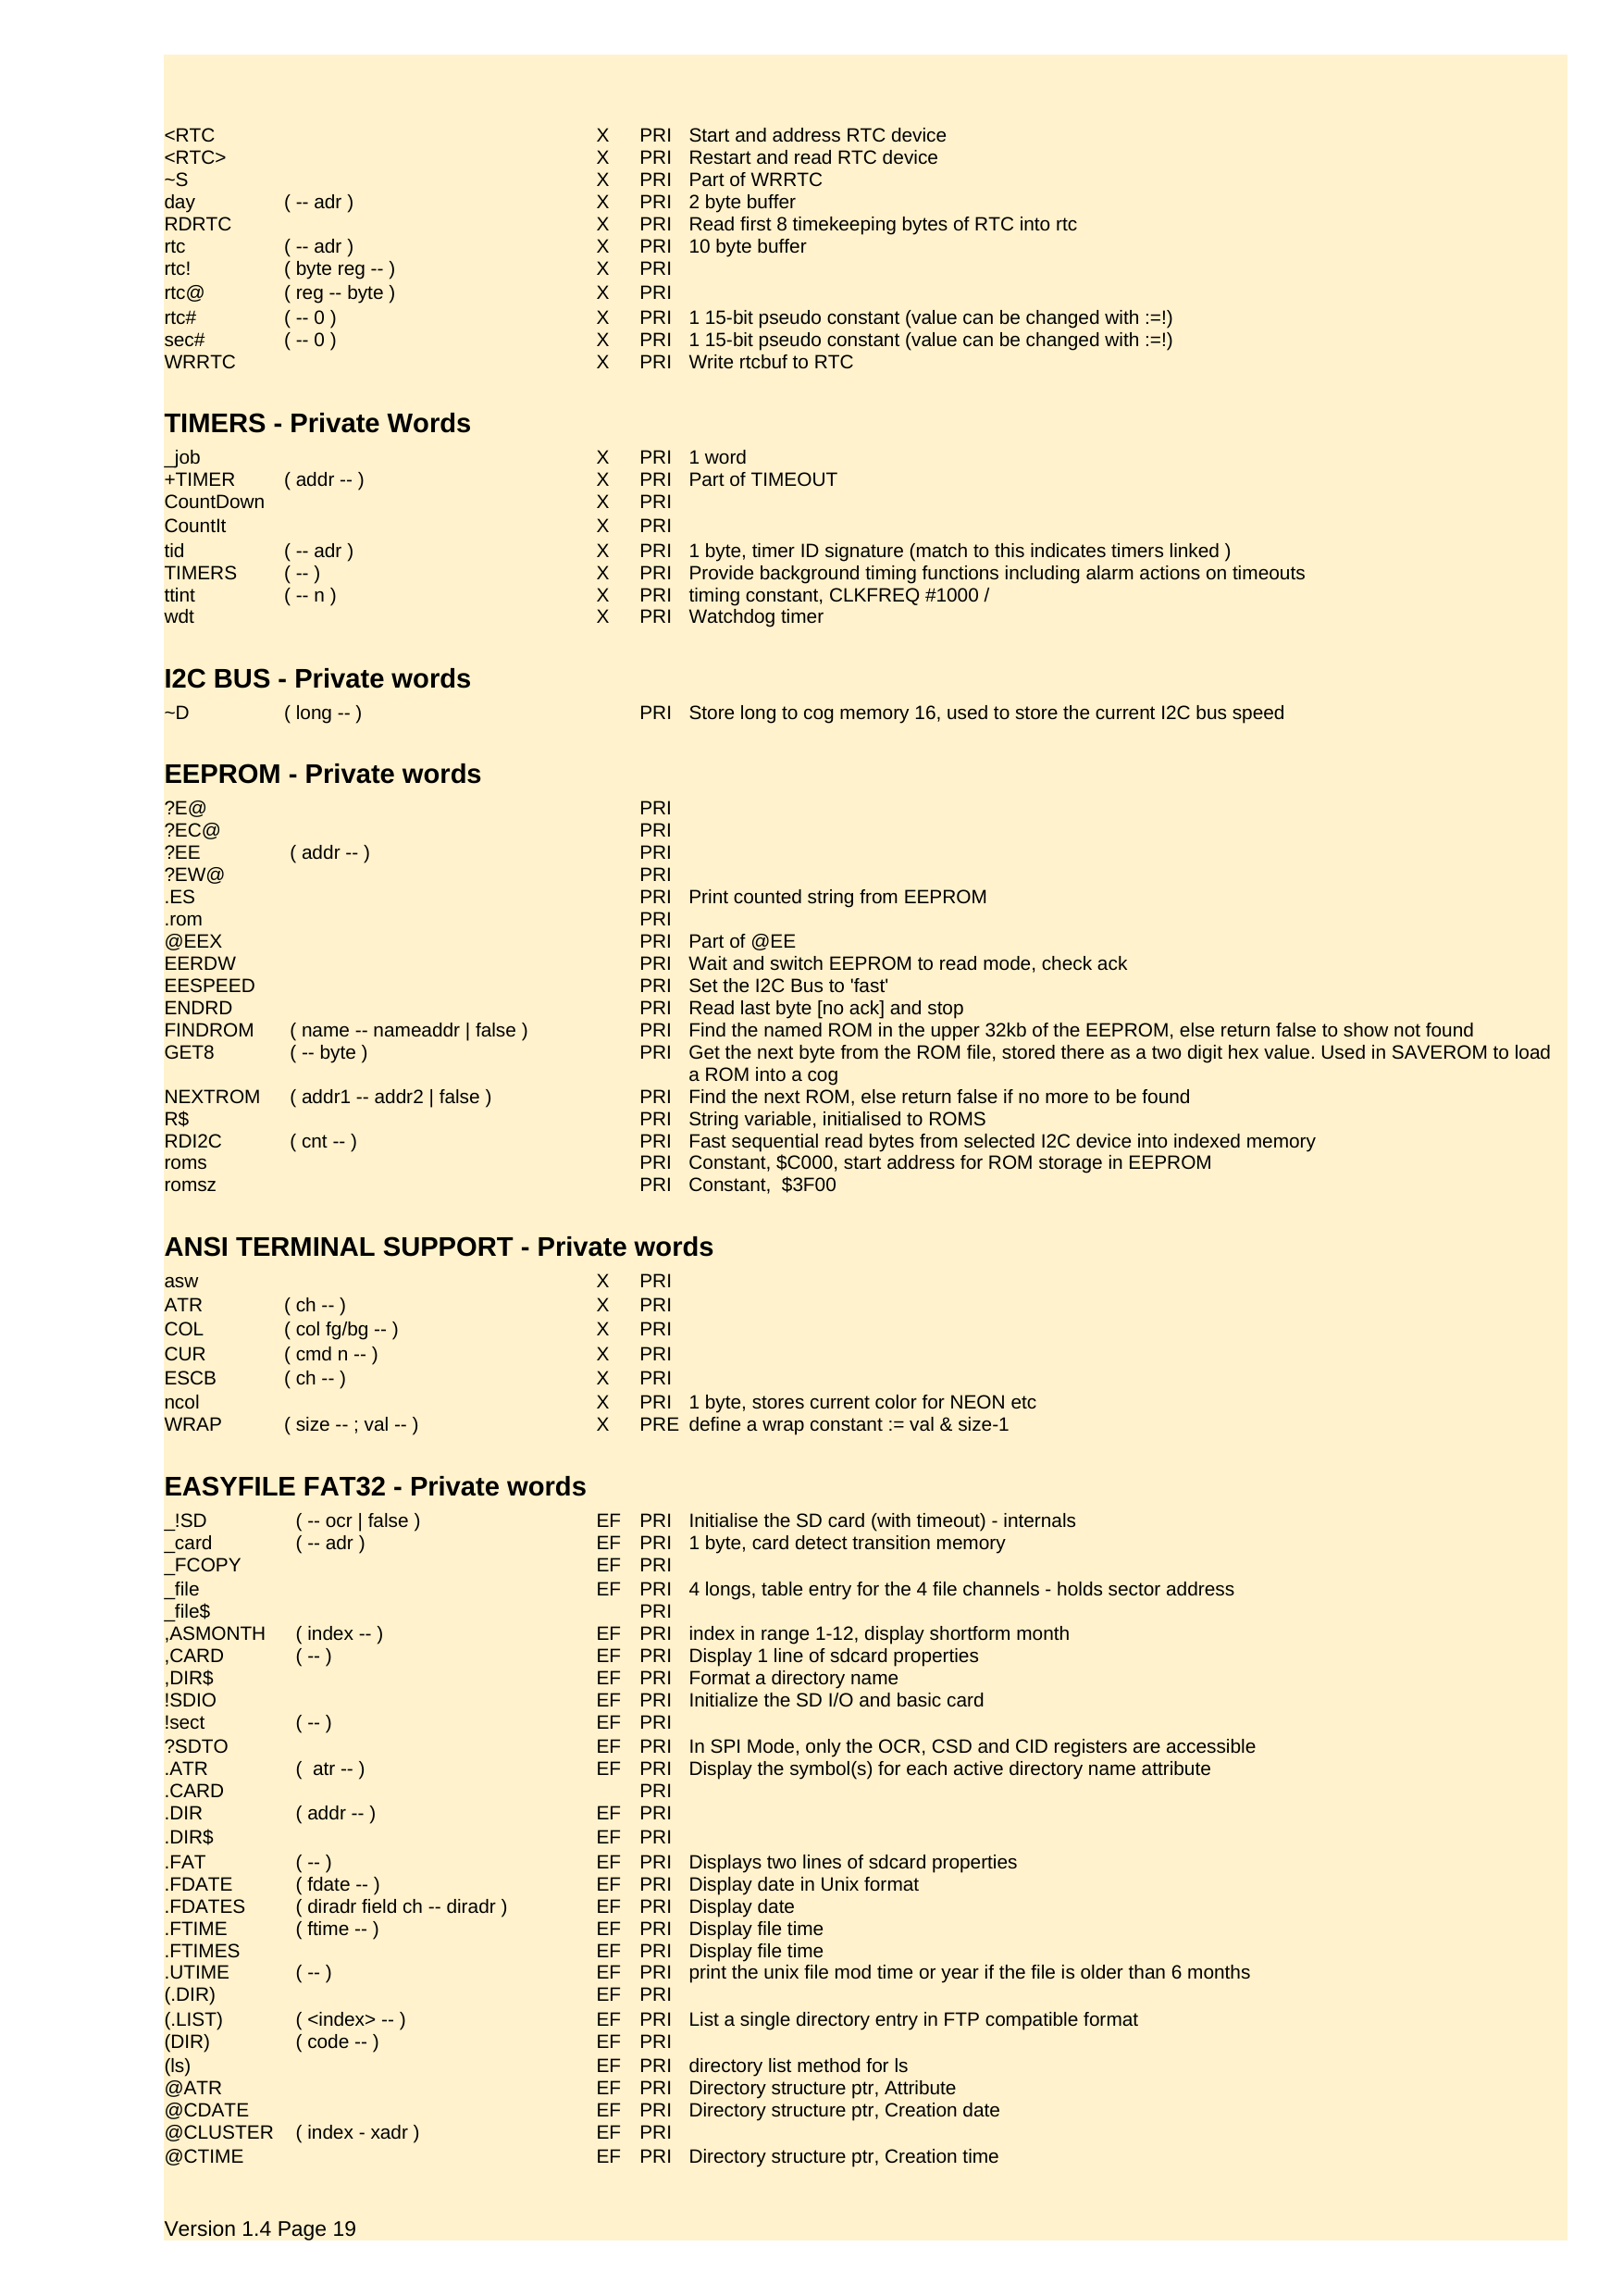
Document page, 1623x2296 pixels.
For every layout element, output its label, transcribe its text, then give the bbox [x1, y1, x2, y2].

table_header EF [596, 1509, 639, 1531]
table_cell PRI [639, 1961, 688, 1983]
table_cell Find the named ROM in the upper 32kb of the EEPROM, else return false to show not found [688, 1019, 1567, 1040]
table_cell ( name -- nameaddr | false ) [290, 1019, 596, 1040]
table_cell ,DIR$ [164, 1667, 295, 1689]
table_cell [284, 146, 596, 168]
table_cell [295, 1600, 596, 1622]
table_cell ttint [164, 583, 284, 605]
table_cell PRI [639, 2099, 688, 2121]
table_cell timing constant, CLKFREQ #1000 / [688, 583, 1567, 605]
table_cell Watchdog timer [688, 605, 1567, 627]
table_header ?E@ [164, 797, 290, 819]
table_cell [596, 930, 639, 952]
table_cell Get the next byte from the ROM file, stored there as a two digit hex value. Used in SAVEROM to load a ROM into a cog [688, 1041, 1567, 1085]
table_cell Set the I2C Bus to 'fast' [688, 974, 1567, 997]
table_cell ( <index> -- ) [295, 2008, 596, 2030]
table_cell [596, 819, 639, 841]
table_cell index in range 1-12, display shortform month [688, 1622, 1567, 1644]
table_cell PRI [639, 1802, 688, 1826]
table_cell ?EC@ [164, 819, 290, 841]
table_cell ( addr -- ) [284, 468, 596, 490]
table_cell [688, 1294, 1567, 1318]
table_cell PRI [639, 329, 688, 350]
table_cell X [596, 306, 639, 328]
table_cell .ATR [164, 1757, 295, 1780]
table_cell PRI [639, 841, 688, 863]
table_cell !SDIO [164, 1689, 295, 1711]
table_cell <RTC> [164, 146, 284, 168]
table_cell ( -- 0 ) [284, 329, 596, 350]
table_cell PRI [639, 1173, 688, 1196]
table_cell PRI [639, 124, 688, 146]
table_cell ( -- adr ) [284, 191, 596, 213]
table_cell roms [164, 1151, 290, 1173]
table_cell [596, 1151, 639, 1173]
table_cell PRI [639, 351, 688, 372]
table_cell X [596, 168, 639, 191]
table_cell (.LIST) [164, 2008, 295, 2030]
table_cell [596, 908, 639, 930]
table_cell [295, 1578, 596, 1600]
table_cell ( addr -- ) [295, 1802, 596, 1826]
table_cell @EEX [164, 930, 290, 952]
table_cell ( ch -- ) [284, 1367, 596, 1391]
table_cell PRI [639, 863, 688, 886]
table_cell PRI [639, 1107, 688, 1129]
subtitle TIMERS - Private Words [164, 407, 1567, 438]
table_cell CountDown [164, 490, 284, 515]
table_cell X [596, 1391, 639, 1413]
table_header PRI [639, 797, 688, 819]
table_cell R$ [164, 1107, 290, 1129]
table_cell X [596, 351, 639, 372]
table_cell wdt [164, 605, 284, 627]
table_cell EESPEED [164, 974, 290, 997]
table_cell [688, 515, 1567, 539]
table_cell X [596, 124, 639, 146]
table_header PRI [639, 446, 688, 468]
table_cell X [596, 257, 639, 281]
table_cell ( -- adr ) [284, 540, 596, 561]
table_cell romsz [164, 1173, 290, 1196]
table_cell EF [596, 1757, 639, 1780]
table_cell [688, 1600, 1567, 1622]
table_cell [688, 1318, 1567, 1343]
table_cell [295, 1689, 596, 1711]
table_cell Display 1 line of sdcard properties [688, 1644, 1567, 1667]
table_cell [284, 168, 596, 191]
table_cell [295, 1554, 596, 1578]
table_cell +TIMER [164, 468, 284, 490]
table_cell ~S [164, 168, 284, 191]
table_cell X [596, 1343, 639, 1367]
table_cell EF [596, 1802, 639, 1826]
table_cell ENDRD [164, 997, 290, 1019]
table_cell _card [164, 1532, 295, 1553]
table_cell PRI [639, 1151, 688, 1173]
table_header [596, 797, 639, 819]
table_cell ( fdate -- ) [295, 1873, 596, 1894]
table_cell [290, 1173, 596, 1196]
table_cell directory list method for ls [688, 2054, 1567, 2077]
table_cell EF [596, 1578, 639, 1600]
table_cell FINDROM [164, 1019, 290, 1040]
table_cell PRI [639, 605, 688, 627]
table_cell Display file time [688, 1917, 1567, 1939]
table_header [688, 797, 1567, 819]
table_cell (DIR) [164, 2030, 295, 2054]
table_cell PRI [639, 1895, 688, 1917]
table_cell [284, 1391, 596, 1413]
table_cell [295, 1939, 596, 1961]
table_cell EF [596, 2054, 639, 2077]
table_cell EF [596, 2099, 639, 2121]
table_cell ,CARD [164, 1644, 295, 1667]
table_header asw [164, 1270, 284, 1294]
table_cell 4 longs, table entry for the 4 file channels - holds sector address [688, 1578, 1567, 1600]
table_cell [688, 1780, 1567, 1802]
table_cell PRI [639, 1917, 688, 1939]
table_cell [596, 841, 639, 863]
table_cell [688, 908, 1567, 930]
table_cell ( index -- ) [295, 1622, 596, 1644]
table_cell [688, 2030, 1567, 2054]
table_cell ( -- ) [284, 561, 596, 583]
table_cell NEXTROM [164, 1086, 290, 1107]
table_cell ( -- adr ) [295, 1532, 596, 1553]
table_cell [290, 974, 596, 997]
table_cell [290, 930, 596, 952]
table_cell ( index - xadr ) [295, 2121, 596, 2145]
table_cell ATR [164, 1294, 284, 1318]
table_cell EF [596, 1873, 639, 1894]
table_cell List a single directory entry in FTP compatible format [688, 2008, 1567, 2030]
table_cell [688, 490, 1567, 515]
table_cell _file$ [164, 1600, 295, 1622]
table_cell PRI [639, 213, 688, 235]
table_cell [596, 1019, 639, 1040]
table_header _!SD [164, 1509, 295, 1531]
table_cell PRI [639, 1983, 688, 2008]
table_cell X [596, 235, 639, 257]
table_cell PRI [639, 540, 688, 561]
table_cell [688, 841, 1567, 863]
table_cell PRI [639, 1757, 688, 1780]
table_cell X [596, 515, 639, 539]
table_header [688, 1270, 1567, 1294]
table_cell EF [596, 1983, 639, 2008]
table_cell Directory structure ptr, Creation date [688, 2099, 1567, 2121]
table_cell _FCOPY [164, 1554, 295, 1578]
table_cell EF [596, 1735, 639, 1757]
table_cell X [596, 561, 639, 583]
table_cell ( -- ) [295, 1644, 596, 1667]
table_cell [596, 1780, 639, 1802]
table_cell PRI [639, 2008, 688, 2030]
table_cell _file [164, 1578, 295, 1600]
table_cell Directory structure ptr, Attribute [688, 2077, 1567, 2099]
table_cell PRI [639, 1644, 688, 1667]
table_cell [688, 1983, 1567, 2008]
table_cell rtc [164, 235, 284, 257]
table_cell .FDATE [164, 1873, 295, 1894]
table_cell EF [596, 1554, 639, 1578]
table_cell Constant, $3F00 [688, 1173, 1567, 1196]
table_cell [688, 1554, 1567, 1578]
table_header Store long to cog memory 16, used to store the current I2C bus speed [688, 701, 1567, 724]
table_cell PRI [639, 1600, 688, 1622]
table_header [284, 1270, 596, 1294]
table_cell .CARD [164, 1780, 295, 1802]
table_cell [596, 1129, 639, 1151]
table_cell EF [596, 1532, 639, 1553]
table_cell Start and address RTC device [688, 124, 1567, 146]
table_cell PRI [639, 146, 688, 168]
subtitle EASYFILE FAT32 - Private words [164, 1471, 1567, 1501]
table_cell [688, 1343, 1567, 1367]
table_cell X [596, 540, 639, 561]
table_cell [284, 490, 596, 515]
table_cell [290, 908, 596, 930]
table_cell .ES [164, 886, 290, 908]
table_cell 1 byte, timer ID signature (match to this indicates timers linked ) [688, 540, 1567, 561]
table_cell [688, 1802, 1567, 1826]
table_cell X [596, 605, 639, 627]
table_cell [290, 863, 596, 886]
table_cell EF [596, 1917, 639, 1939]
table_cell PRI [639, 561, 688, 583]
table_header PRI [639, 701, 688, 724]
table_cell Print counted string from EEPROM [688, 886, 1567, 908]
table_cell .UTIME [164, 1961, 295, 1983]
table_cell PRI [639, 1578, 688, 1600]
table_cell Restart and read RTC device [688, 146, 1567, 168]
table_cell PRI [639, 191, 688, 213]
table_cell rtc! [164, 257, 284, 281]
table_cell PRI [639, 1318, 688, 1343]
table_cell Constant, $C000, start address for ROM storage in EEPROM [688, 1151, 1567, 1173]
table_header 1 word [688, 446, 1567, 468]
table_cell EF [596, 1851, 639, 1872]
table_cell ( -- adr ) [284, 235, 596, 257]
table_cell PRI [639, 930, 688, 952]
table_cell X [596, 490, 639, 515]
table_cell PRI [639, 2054, 688, 2077]
table_cell 10 byte buffer [688, 235, 1567, 257]
table_cell [688, 819, 1567, 841]
table_cell WRRTC [164, 351, 284, 372]
table_cell [688, 1711, 1567, 1735]
table_cell @CLUSTER [164, 2121, 295, 2145]
table_cell PRI [639, 1041, 688, 1085]
table_cell ( -- n ) [284, 583, 596, 605]
table_cell EF [596, 2008, 639, 2030]
table_cell 1 byte, card detect transition memory [688, 1532, 1567, 1553]
table_cell [290, 952, 596, 974]
table_cell print the unix file mod time or year if the file is older than 6 months [688, 1961, 1567, 1983]
table_cell EF [596, 2030, 639, 2054]
table_cell [295, 1780, 596, 1802]
table_cell ( -- ) [295, 1851, 596, 1872]
table_cell TIMERS [164, 561, 284, 583]
table_cell [596, 1173, 639, 1196]
table_cell EF [596, 1895, 639, 1917]
table_cell X [596, 468, 639, 490]
table_cell PRI [639, 1826, 688, 1850]
table_cell Write rtcbuf to RTC [688, 351, 1567, 372]
table_cell X [596, 213, 639, 235]
table_cell ( addr1 -- addr2 | false ) [290, 1086, 596, 1107]
table_cell [284, 124, 596, 146]
table_cell [295, 1735, 596, 1757]
subtitle I2C BUS - Private words [164, 663, 1567, 693]
table_cell X [596, 1367, 639, 1391]
table_cell RDRTC [164, 213, 284, 235]
table_cell .DIR$ [164, 1826, 295, 1850]
table_cell Provide background timing functions including alarm actions on timeouts [688, 561, 1567, 583]
table_header _job [164, 446, 284, 468]
table_cell EF [596, 1939, 639, 1961]
table_cell ( byte reg -- ) [284, 257, 596, 281]
table_cell .FTIMES [164, 1939, 295, 1961]
table_cell GET8 [164, 1041, 290, 1085]
table_cell !sect [164, 1711, 295, 1735]
table_cell Display the symbol(s) for each active directory name attribute [688, 1757, 1567, 1780]
table_cell .FAT [164, 1851, 295, 1872]
table_cell [290, 1107, 596, 1129]
table_cell PRI [639, 1343, 688, 1367]
table_cell ( -- 0 ) [284, 306, 596, 328]
table_cell @CTIME [164, 2145, 295, 2167]
table_cell ( size -- ; val -- ) [284, 1413, 596, 1435]
table_cell EERDW [164, 952, 290, 974]
table_cell Read last byte [no ack] and stop [688, 997, 1567, 1019]
table_cell ,ASMONTH [164, 1622, 295, 1644]
table_cell [284, 351, 596, 372]
table_cell [295, 1983, 596, 2008]
table_cell (ls) [164, 2054, 295, 2077]
table_cell Part of @EE [688, 930, 1567, 952]
table_cell PRI [639, 490, 688, 515]
table_cell PRI [639, 235, 688, 257]
table_cell [284, 213, 596, 235]
table_cell [688, 1826, 1567, 1850]
table_header ( long -- ) [284, 701, 596, 724]
table_cell [688, 863, 1567, 886]
table_cell Fast sequential read bytes from selected I2C device into indexed memory [688, 1129, 1567, 1151]
table_cell rtc# [164, 306, 284, 328]
table_cell CUR [164, 1343, 284, 1367]
table_cell EF [596, 2121, 639, 2145]
table_cell ncol [164, 1391, 284, 1413]
table_cell ( ch -- ) [284, 1294, 596, 1318]
table_cell PRI [639, 886, 688, 908]
table_cell [688, 1367, 1567, 1391]
table_cell [596, 1107, 639, 1129]
table_cell 1 15-bit pseudo constant (value can be changed with :=!) [688, 306, 1567, 328]
subtitle ANSI TERMINAL SUPPORT - Private words [164, 1231, 1567, 1261]
table_cell PRI [639, 1086, 688, 1107]
table_cell PRI [639, 1780, 688, 1802]
table_cell X [596, 146, 639, 168]
table_cell 1 15-bit pseudo constant (value can be changed with :=!) [688, 329, 1567, 350]
table_header PRI [639, 1270, 688, 1294]
table_cell PRI [639, 468, 688, 490]
table_cell [295, 2077, 596, 2099]
table_header [596, 701, 639, 724]
table_cell .FDATES [164, 1895, 295, 1917]
table_cell X [596, 1294, 639, 1318]
table_cell ( -- ) [295, 1961, 596, 1983]
table_cell PRI [639, 1667, 688, 1689]
table_cell PRI [639, 281, 688, 306]
table_header PRI [639, 1509, 688, 1531]
table_cell X [596, 583, 639, 605]
table_header [284, 446, 596, 468]
table_cell ( atr -- ) [295, 1757, 596, 1780]
table_cell (.DIR) [164, 1983, 295, 2008]
table_cell ( reg -- byte ) [284, 281, 596, 306]
table_cell X [596, 329, 639, 350]
table_cell PRI [639, 583, 688, 605]
table_cell <RTC [164, 124, 284, 146]
subtitle EEPROM - Private words [164, 758, 1567, 789]
table_cell Display date in Unix format [688, 1873, 1567, 1894]
table_cell RDI2C [164, 1129, 290, 1151]
table_cell EF [596, 1644, 639, 1667]
table_cell @CDATE [164, 2099, 295, 2121]
table_cell tid [164, 540, 284, 561]
table_cell PRI [639, 2030, 688, 2054]
table_cell Initialize the SD I/O and basic card [688, 1689, 1567, 1711]
table_cell [596, 886, 639, 908]
table_cell Part of TIMEOUT [688, 468, 1567, 490]
table_cell [284, 515, 596, 539]
table_cell ( col fg/bg -- ) [284, 1318, 596, 1343]
table_cell Wait and switch EEPROM to read mode, check ack [688, 952, 1567, 974]
table_cell [596, 1600, 639, 1622]
table_cell [596, 1086, 639, 1107]
table_cell PRI [639, 1294, 688, 1318]
table_cell [290, 886, 596, 908]
table_cell EF [596, 1711, 639, 1735]
table_cell EF [596, 2077, 639, 2099]
table_cell COL [164, 1318, 284, 1343]
table_cell EF [596, 1667, 639, 1689]
table_cell ( cnt -- ) [290, 1129, 596, 1151]
table_cell sec# [164, 329, 284, 350]
table_cell ?EW@ [164, 863, 290, 886]
table_cell [295, 1826, 596, 1850]
table_cell X [596, 281, 639, 306]
table_cell Directory structure ptr, Creation time [688, 2145, 1567, 2167]
table_cell [688, 2121, 1567, 2145]
table_cell [688, 281, 1567, 306]
table_cell [295, 2145, 596, 2167]
table_cell 2 byte buffer [688, 191, 1567, 213]
table_header X [596, 1270, 639, 1294]
table_cell X [596, 1318, 639, 1343]
table_header X [596, 446, 639, 468]
table_cell .rom [164, 908, 290, 930]
table_cell .DIR [164, 1802, 295, 1826]
table_cell PRI [639, 2145, 688, 2167]
table_cell PRI [639, 974, 688, 997]
table_cell ?SDTO [164, 1735, 295, 1757]
table_cell [596, 863, 639, 886]
table_cell PRI [639, 952, 688, 974]
table_cell @ATR [164, 2077, 295, 2099]
table_cell PRI [639, 1532, 688, 1553]
table_header [290, 797, 596, 819]
table_cell [596, 1041, 639, 1085]
table_cell Part of WRRTC [688, 168, 1567, 191]
table_cell [295, 1667, 596, 1689]
table_cell PRI [639, 2121, 688, 2145]
table_cell ( code -- ) [295, 2030, 596, 2054]
table_cell PRI [639, 168, 688, 191]
table_cell PRE [639, 1413, 688, 1435]
table_cell ESCB [164, 1367, 284, 1391]
table_cell PRI [639, 1689, 688, 1711]
table_cell PRI [639, 1711, 688, 1735]
table_cell [688, 257, 1567, 281]
table_header ( -- ocr | false ) [295, 1509, 596, 1531]
table_cell [596, 974, 639, 997]
table_cell PRI [639, 306, 688, 328]
table_cell PRI [639, 515, 688, 539]
table_cell PRI [639, 1939, 688, 1961]
table_cell PRI [639, 997, 688, 1019]
table_header Initialise the SD card (with timeout) - internals [688, 1509, 1567, 1531]
table_cell PRI [639, 1622, 688, 1644]
table_cell Read first 8 timekeeping bytes of RTC into rtc [688, 213, 1567, 235]
table_cell Format a directory name [688, 1667, 1567, 1689]
table_cell ( -- ) [295, 1711, 596, 1735]
table_cell [290, 997, 596, 1019]
table_cell PRI [639, 1129, 688, 1151]
table_cell String variable, initialised to ROMS [688, 1107, 1567, 1129]
table_cell X [596, 191, 639, 213]
table_cell ( diradr field ch -- diradr ) [295, 1895, 596, 1917]
table_cell EF [596, 1961, 639, 1983]
table_cell In SPI Mode, only the OCR, CSD and CID registers are accessible [688, 1735, 1567, 1757]
table_cell EF [596, 1689, 639, 1711]
table_cell define a wrap constant := val & size-1 [688, 1413, 1567, 1435]
table_cell Find the next ROM, else return false if no more to be found [688, 1086, 1567, 1107]
table_cell PRI [639, 819, 688, 841]
table_header ~D [164, 701, 284, 724]
table_cell PRI [639, 1735, 688, 1757]
table_cell PRI [639, 257, 688, 281]
table_cell Display date [688, 1895, 1567, 1917]
table_cell [596, 997, 639, 1019]
table_cell PRI [639, 1019, 688, 1040]
table_cell PRI [639, 1367, 688, 1391]
table_cell Displays two lines of sdcard properties [688, 1851, 1567, 1872]
table_cell 1 byte, stores current color for NEON etc [688, 1391, 1567, 1413]
table_cell PRI [639, 1554, 688, 1578]
table_cell [295, 2099, 596, 2121]
table_cell X [596, 1413, 639, 1435]
table_cell EF [596, 1622, 639, 1644]
table_cell PRI [639, 1391, 688, 1413]
table_cell [290, 819, 596, 841]
table_cell ( ftime -- ) [295, 1917, 596, 1939]
table_cell ( cmd n -- ) [284, 1343, 596, 1367]
table_cell CountIt [164, 515, 284, 539]
table_cell ?EE [164, 841, 290, 863]
table_cell .FTIME [164, 1917, 295, 1939]
table_cell EF [596, 1826, 639, 1850]
table_cell [596, 952, 639, 974]
table_cell rtc@ [164, 281, 284, 306]
table_cell day [164, 191, 284, 213]
table_cell ( -- byte ) [290, 1041, 596, 1085]
table_cell Display file time [688, 1939, 1567, 1961]
table_cell [295, 2054, 596, 2077]
table_cell PRI [639, 2077, 688, 2099]
table_cell PRI [639, 1873, 688, 1894]
table_cell PRI [639, 908, 688, 930]
table_cell [284, 605, 596, 627]
table_cell EF [596, 2145, 639, 2167]
table_cell PRI [639, 1851, 688, 1872]
table_cell [290, 1151, 596, 1173]
table_cell WRAP [164, 1413, 284, 1435]
table_cell ( addr -- ) [290, 841, 596, 863]
